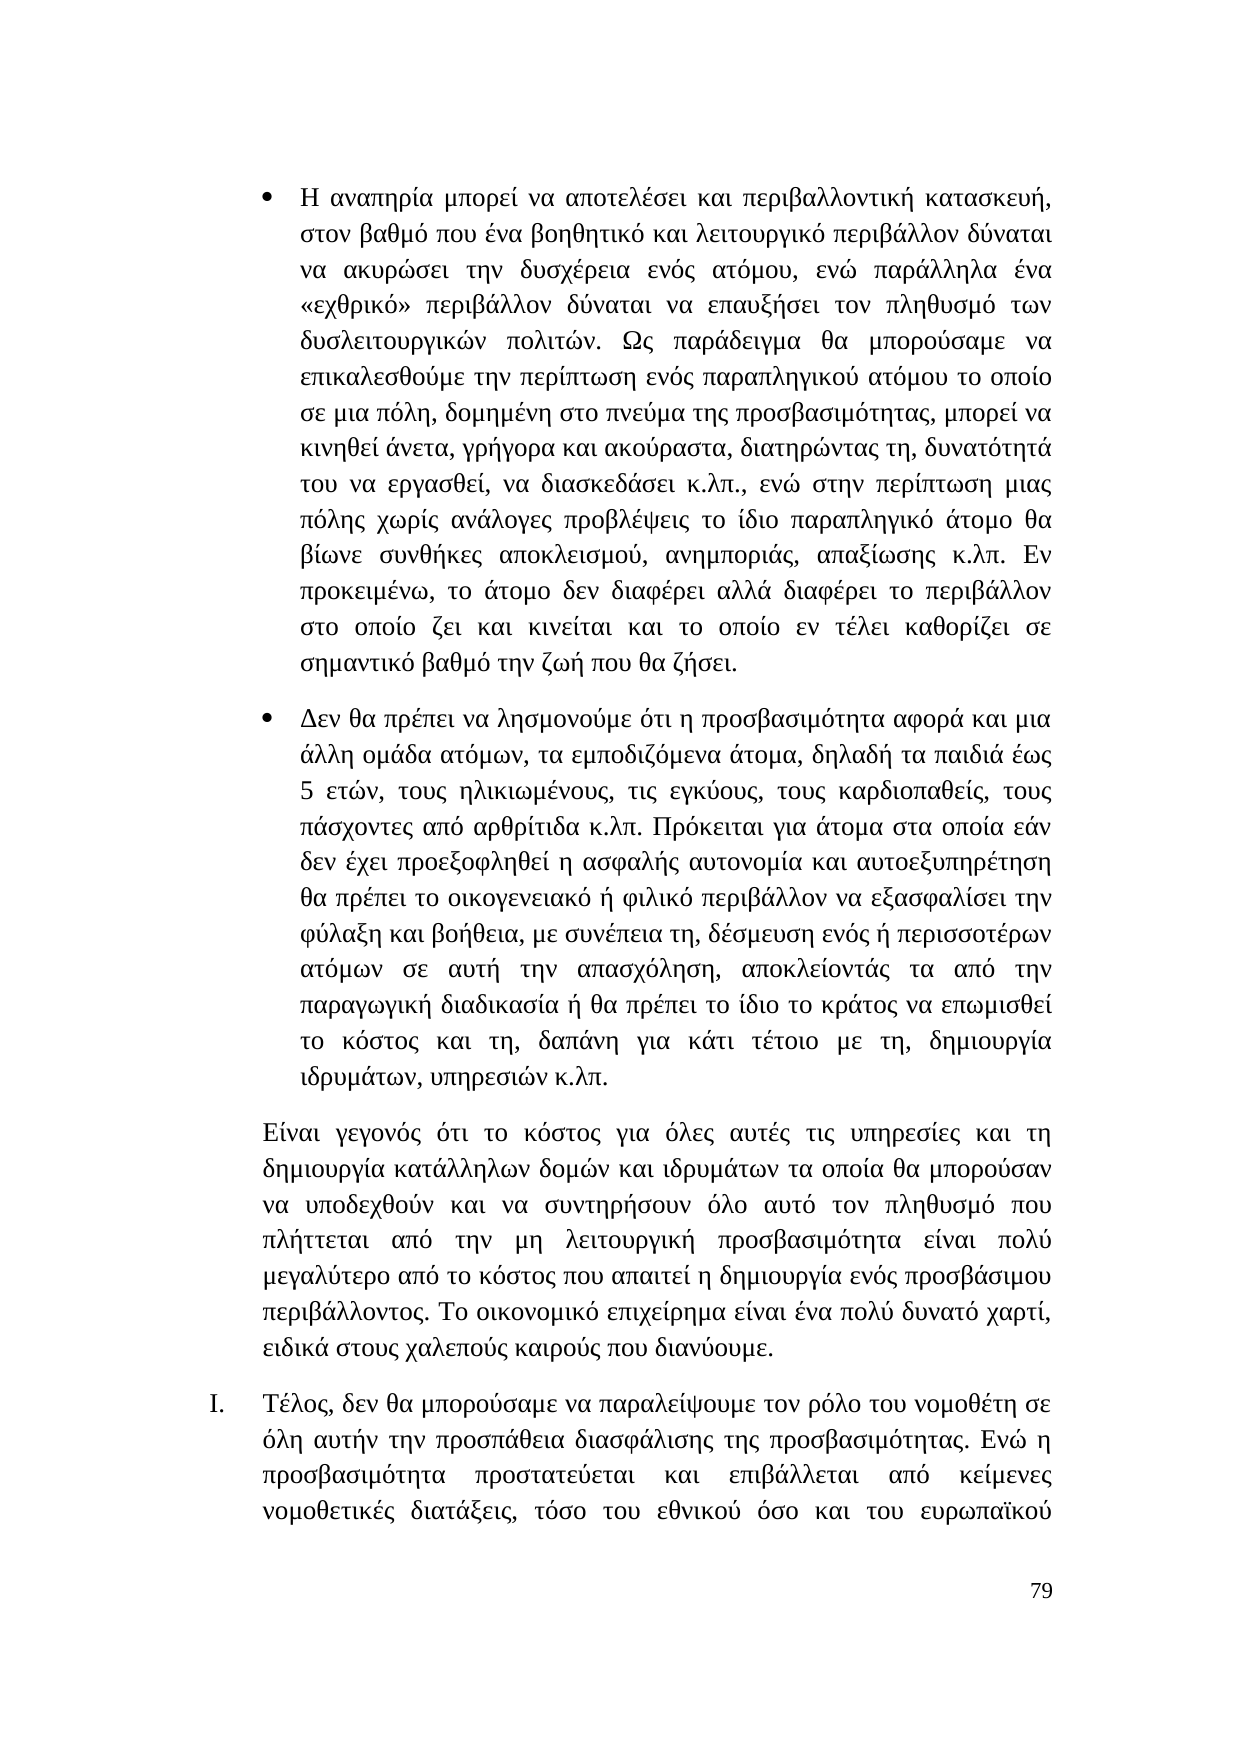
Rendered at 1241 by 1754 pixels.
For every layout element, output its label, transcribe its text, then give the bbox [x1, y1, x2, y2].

text Είναι γεγονός ότι το κόστος για όλες αυτές τις υπηρεσίες και τη δημιουργία κατάλληλων δομών και ιδρυμάτων τα οποία θα μπορούσαν να υποδεχθούν και να συντηρήσουν όλο αυτό τον πληθυσμό που πλήττεται από την μη λειτουργική προσβασιμότητα είναι πολύ μεγαλύτερο από το κόστος που απαιτεί η δημιουργία ενός προσβάσιμου περιβάλλοντος. Το οικονομικό επιχείρημα είναι ένα πολύ δυνατό χαρτί, ειδικά στους χαλεπούς καιρούς που διανύουμε. [262, 1116, 1053, 1362]
list Τέλος, δεν θα μπορούσαμε να παραλείψουμε τον ρόλο του νομοθέτη σε όλη αυτήν την προσπάθεια διασφάλισης της προσβασιμότητας. Ενώ η προσβασιμότητα προστατεύεται και επιβάλλεται από κείμενες νομοθετικές διατάξεις, τόσο του εθνικού όσο και του ευρωπαϊκού [225, 1387, 1053, 1526]
list Δεν θα πρέπει να λησμονούμε ότι η προσβασιμότητα αφορά και μια άλλη ομάδα ατόμων, τα εμποδιζόμενα άτομα, δηλαδή τα παιδιά έως 5 ετών, τους ηλικιωμένους, τις εγκύους, τους καρδιοπαθείς, τους πάσχοντες από αρθρίτιδα κ.λπ. Πρόκειται για άτομα στα οποία εάν δεν έχει προεξοφληθεί η ασφαλής αυτονομία και αυτοεξυπηρέτηση θα πρέπει το οικογενειακό ή φιλικό περιβάλλον να εξασφαλίσει την φύλαξη και βοήθεια, με συνέπεια τη, δέσμευση ενός ή περισσοτέρων ατόμων σε αυτή την απασχόληση, αποκλείοντάς τα από την παραγωγική διαδικασία ή θα πρέπει το ίδιο το κράτος να επωμισθεί το κόστος και τη, δαπάνη για κάτι τέτοιο με τη, δημιουργία ιδρυμάτων, υπηρεσιών κ.λπ. [262, 702, 1053, 1091]
list Η αναπηρία μπορεί να αποτελέσει και περιβαλλοντική κατασκευή, στον βαθμό που ένα βοηθητικό και λειτουργικό περιβάλλον δύναται να ακυρώσει την δυσχέρεια ενός ατόμου, ενώ παράλληλα ένα «εχθρικό» περιβάλλον δύναται να επαυξήσει τον πληθυσμό των δυσλειτουργικών πολιτών. Ως παράδειγμα θα μπορούσαμε να επικαλεσθούμε την περίπτωση ενός παραπληγικού ατόμου το οποίο σε μια πόλη, δομημένη στο πνεύμα της προσβασιμότητας, μπορεί να κινηθεί άνετα, γρήγορα και ακούραστα, διατηρώντας τη, δυνατότητά του να εργασθεί, να διασκεδάσει κ.λπ., ενώ στην περίπτωση μιας πόλης χωρίς ανάλογες προβλέψεις το ίδιο παραπληγικό άτομο θα βίωνε συνθήκες αποκλεισμού, ανημποριάς, απαξίωσης κ.λπ. Εν προκειμένω, το άτομο δεν διαφέρει αλλά διαφέρει το περιβάλλον στο οποίο ζει και κινείται και το οποίο εν τέλει καθορίζει σε σημαντικό βαθμό την ζωή που θα ζήσει. [262, 181, 1053, 677]
